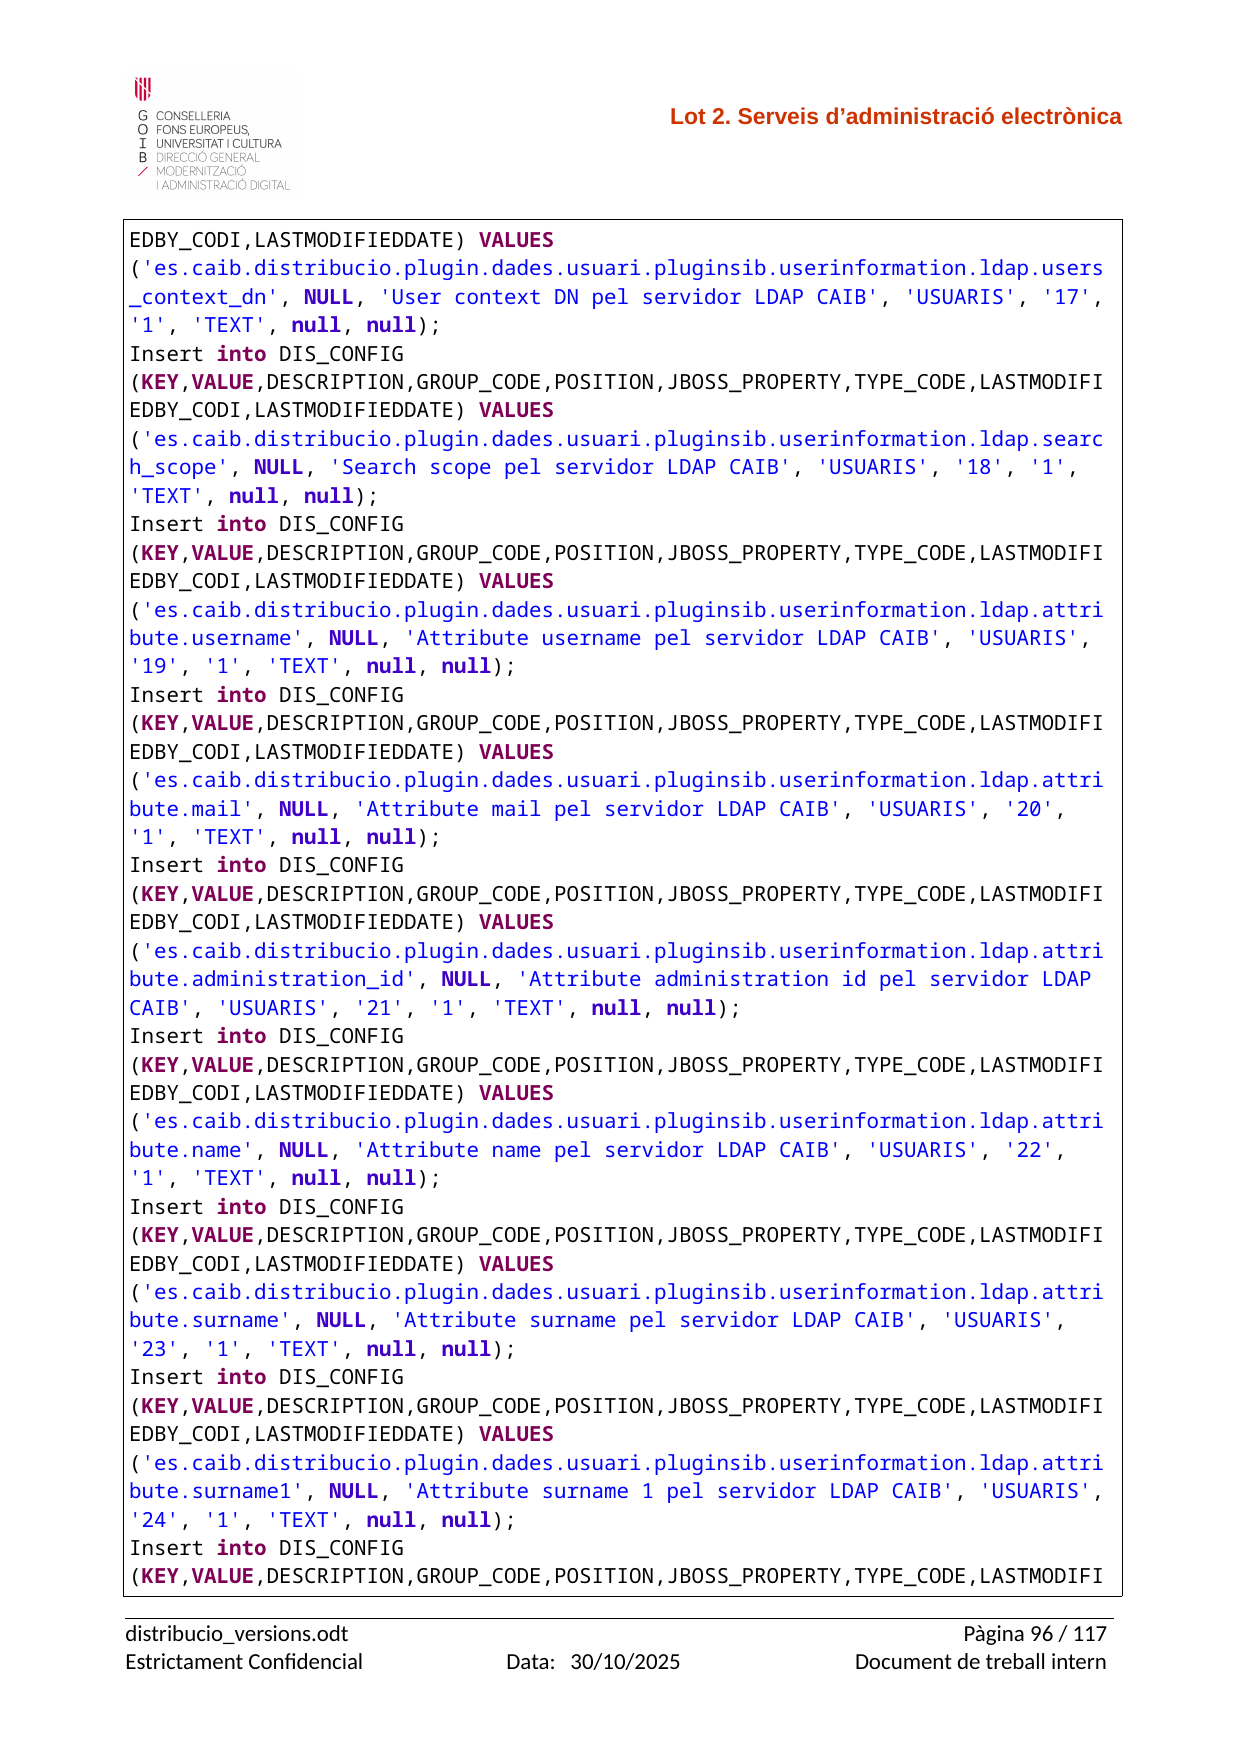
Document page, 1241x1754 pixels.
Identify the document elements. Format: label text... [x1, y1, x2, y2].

picture [126, 70, 299, 197]
table_header EDBY_CODI,LASTMODIFIEDDATE) VALUES ('es.caib.distribucio.plugin.dades.usuari.pluginsib.userinformation.ldap.users_context_dn', NULL, 'User context DN pel servidor LDAP CAIB', 'USUARIS', '17', '1', 'TEXT', null, null); Insert into DIS_CONFIG (KEY,VALUE,DESCRIPTION,GROUP_CODE,POSITION,JBOSS_PROPERTY,TYPE_CODE,LASTMODIFIEDBY_CODI,LASTMODIFIEDDATE) VALUES ('es.caib.distribucio.plugin.dades.usuari.pluginsib.userinformation.ldap.search_scope', NULL, 'Search scope pel servidor LDAP CAIB', 'USUARIS', '18', '1', 'TEXT', null, null); Insert into DIS_CONFIG (KEY,VALUE,DESCRIPTION,GROUP_CODE,POSITION,JBOSS_PROPERTY,TYPE_CODE,LASTMODIFIEDBY_CODI,LASTMODIFIEDDATE) VALUES ('es.caib.distribucio.plugin.dades.usuari.pluginsib.userinformation.ldap.attribute.username', NULL, 'Attribute username pel servidor LDAP CAIB', 'USUARIS', '19', '1', 'TEXT', null, null); Insert into DIS_CONFIG (KEY,VALUE,DESCRIPTION,GROUP_CODE,POSITION,JBOSS_PROPERTY,TYPE_CODE,LASTMODIFIEDBY_CODI,LASTMODIFIEDDATE) VALUES ('es.caib.distribucio.plugin.dades.usuari.pluginsib.userinformation.ldap.attribute.mail', NULL, 'Attribute mail pel servidor LDAP CAIB', 'USUARIS', '20', '1', 'TEXT', null, null); Insert into DIS_CONFIG (KEY,VALUE,DESCRIPTION,GROUP_CODE,POSITION,JBOSS_PROPERTY,TYPE_CODE,LASTMODIFIEDBY_CODI,LASTMODIFIEDDATE) VALUES ('es.caib.distribucio.plugin.dades.usuari.pluginsib.userinformation.ldap.attribute.administration_id', NULL, 'Attribute administration id pel servidor LDAP CAIB', 'USUARIS', '21', '1', 'TEXT', null, null); Insert into DIS_CONFIG (KEY,VALUE,DESCRIPTION,GROUP_CODE,POSITION,JBOSS_PROPERTY,TYPE_CODE,LASTMODIFIEDBY_CODI,LASTMODIFIEDDATE) VALUES ('es.caib.distribucio.plugin.dades.usuari.pluginsib.userinformation.ldap.attribute.name', NULL, 'Attribute name pel servidor LDAP CAIB', 'USUARIS', '22', '1', 'TEXT', null, null); Insert into DIS_CONFIG (KEY,VALUE,DESCRIPTION,GROUP_CODE,POSITION,JBOSS_PROPERTY,TYPE_CODE,LASTMODIFIEDBY_CODI,LASTMODIFIEDDATE) VALUES ('es.caib.distribucio.plugin.dades.usuari.pluginsib.userinformation.ldap.attribute.surname', NULL, 'Attribute surname pel servidor LDAP CAIB', 'USUARIS', '23', '1', 'TEXT', null, null); Insert into DIS_CONFIG (KEY,VALUE,DESCRIPTION,GROUP_CODE,POSITION,JBOSS_PROPERTY,TYPE_CODE,LASTMODIFIEDBY_CODI,LASTMODIFIEDDATE) VALUES ('es.caib.distribucio.plugin.dades.usuari.pluginsib.userinformation.ldap.attribute.surname1', NULL, 'Attribute surname 1 pel servidor LDAP CAIB', 'USUARIS', '24', '1', 'TEXT', null, null); Insert into DIS_CONFIG (KEY,VALUE,DESCRIPTION,GROUP_CODE,POSITION,JBOSS_PROPERTY,TYPE_CODE,LASTMODIFI [124, 220, 1122, 1596]
